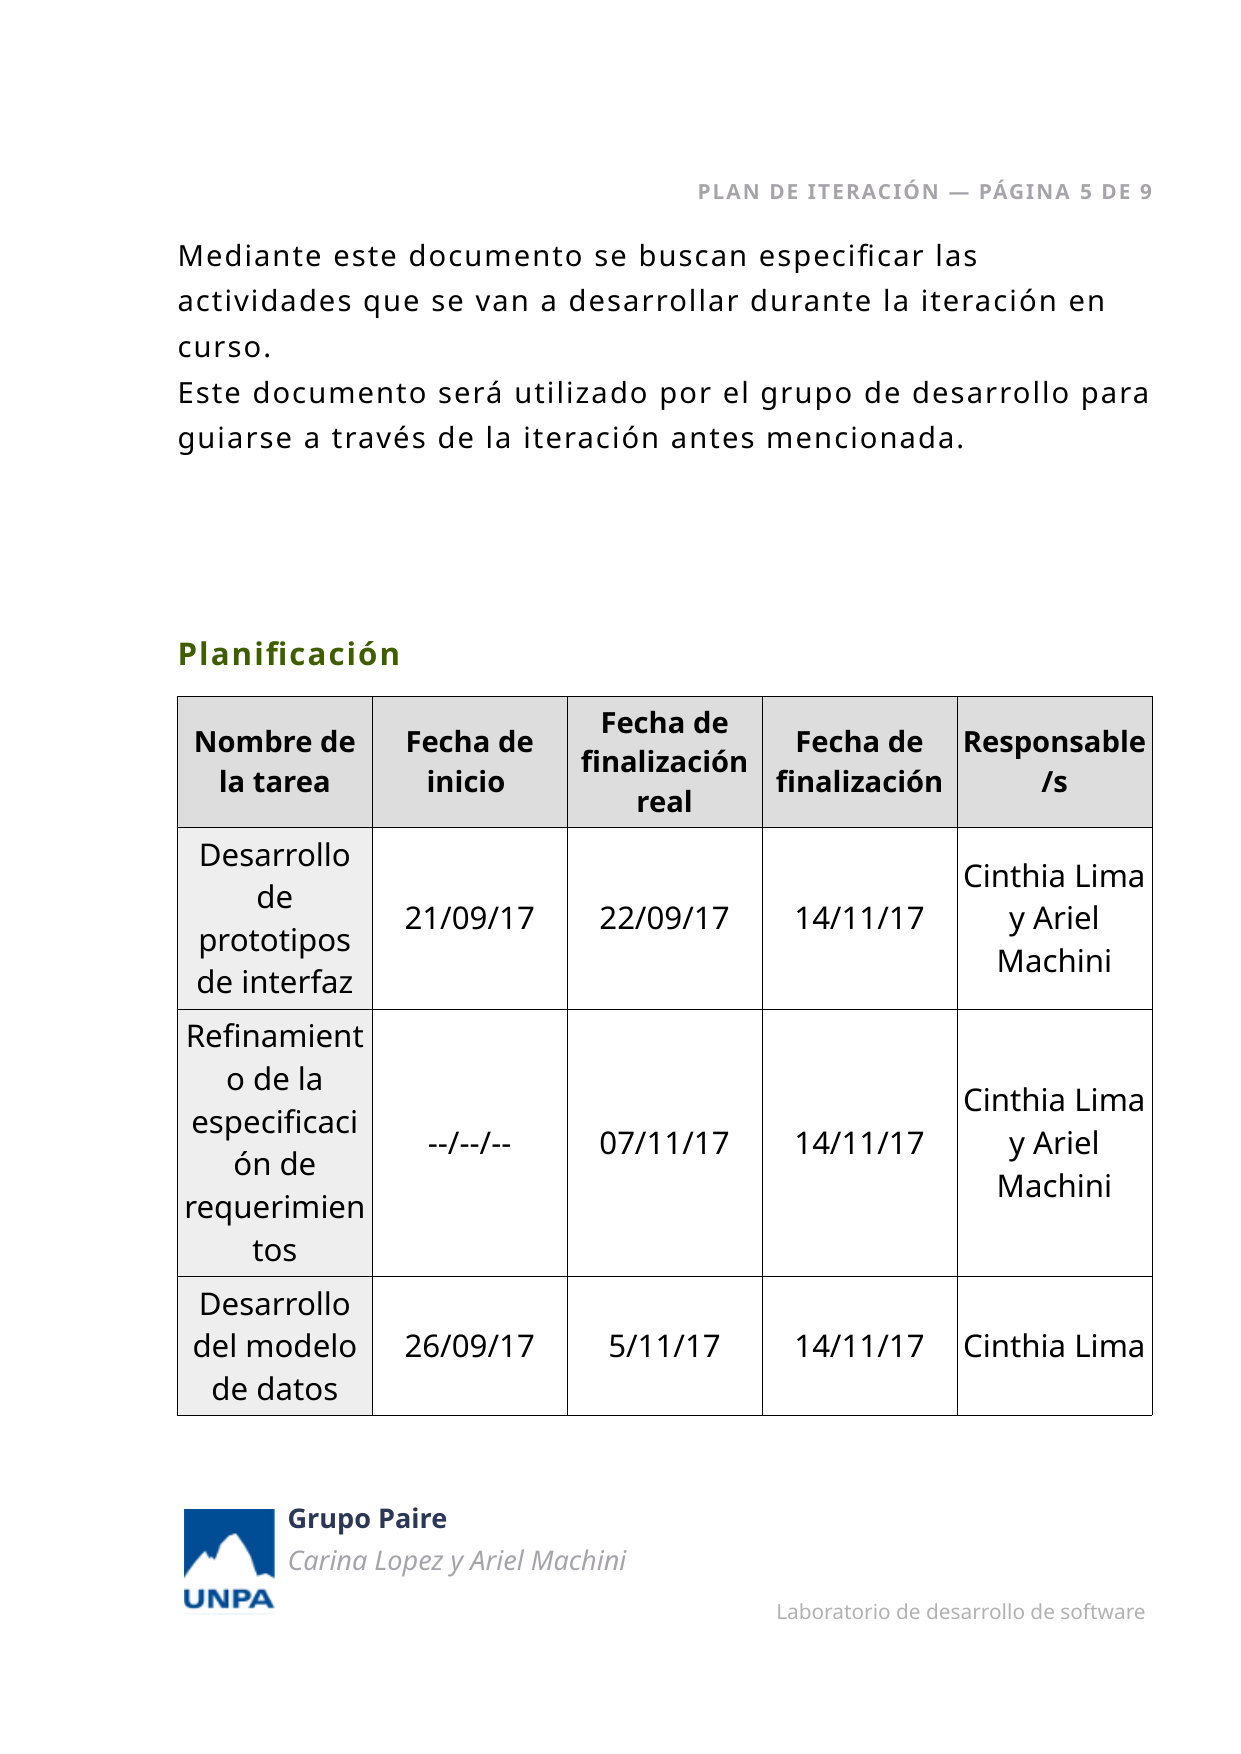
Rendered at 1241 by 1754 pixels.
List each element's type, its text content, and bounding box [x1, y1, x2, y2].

text Planificación [177, 632, 1152, 675]
table_cell Desarrollo de prototipos de interfaz [178, 828, 372, 1009]
table_cell 14/11/17 [763, 828, 957, 1009]
table_cell 14/11/17 [763, 1277, 957, 1415]
table_header Fecha de inicio [373, 697, 567, 827]
table_cell 07/11/17 [568, 1010, 762, 1276]
table_cell Desarrollo del modelo de datos [178, 1277, 372, 1415]
text Mediante este documento se buscan especificar las actividades que se van a desarrollar durante la iteración en curso. [177, 235, 1152, 366]
table_cell Cinthia Lima [958, 1277, 1152, 1415]
table_header Fecha de finalización real [568, 697, 762, 827]
table_cell 22/09/17 [568, 828, 762, 1009]
table_cell 21/09/17 [373, 828, 567, 1009]
table_header Responsable/s [958, 697, 1152, 827]
table_cell 26/09/17 [373, 1277, 567, 1415]
table_cell 14/11/17 [763, 1010, 957, 1276]
text Este documento será utilizado por el grupo de desarrollo para guiarse a través de la iteración antes mencionada. [177, 372, 1152, 457]
table_cell Refinamiento de la especificación de requerimientos [178, 1010, 372, 1276]
table_cell Cinthia Lima y Ariel Machini [958, 828, 1152, 1009]
picture [184, 1509, 275, 1615]
table_cell Cinthia Lima y Ariel Machini [958, 1010, 1152, 1276]
table_cell --/--/-- [373, 1010, 567, 1276]
table_header Fecha de finalización [763, 697, 957, 827]
table_cell 5/11/17 [568, 1277, 762, 1415]
table_header Nombre de la tarea [178, 697, 372, 827]
